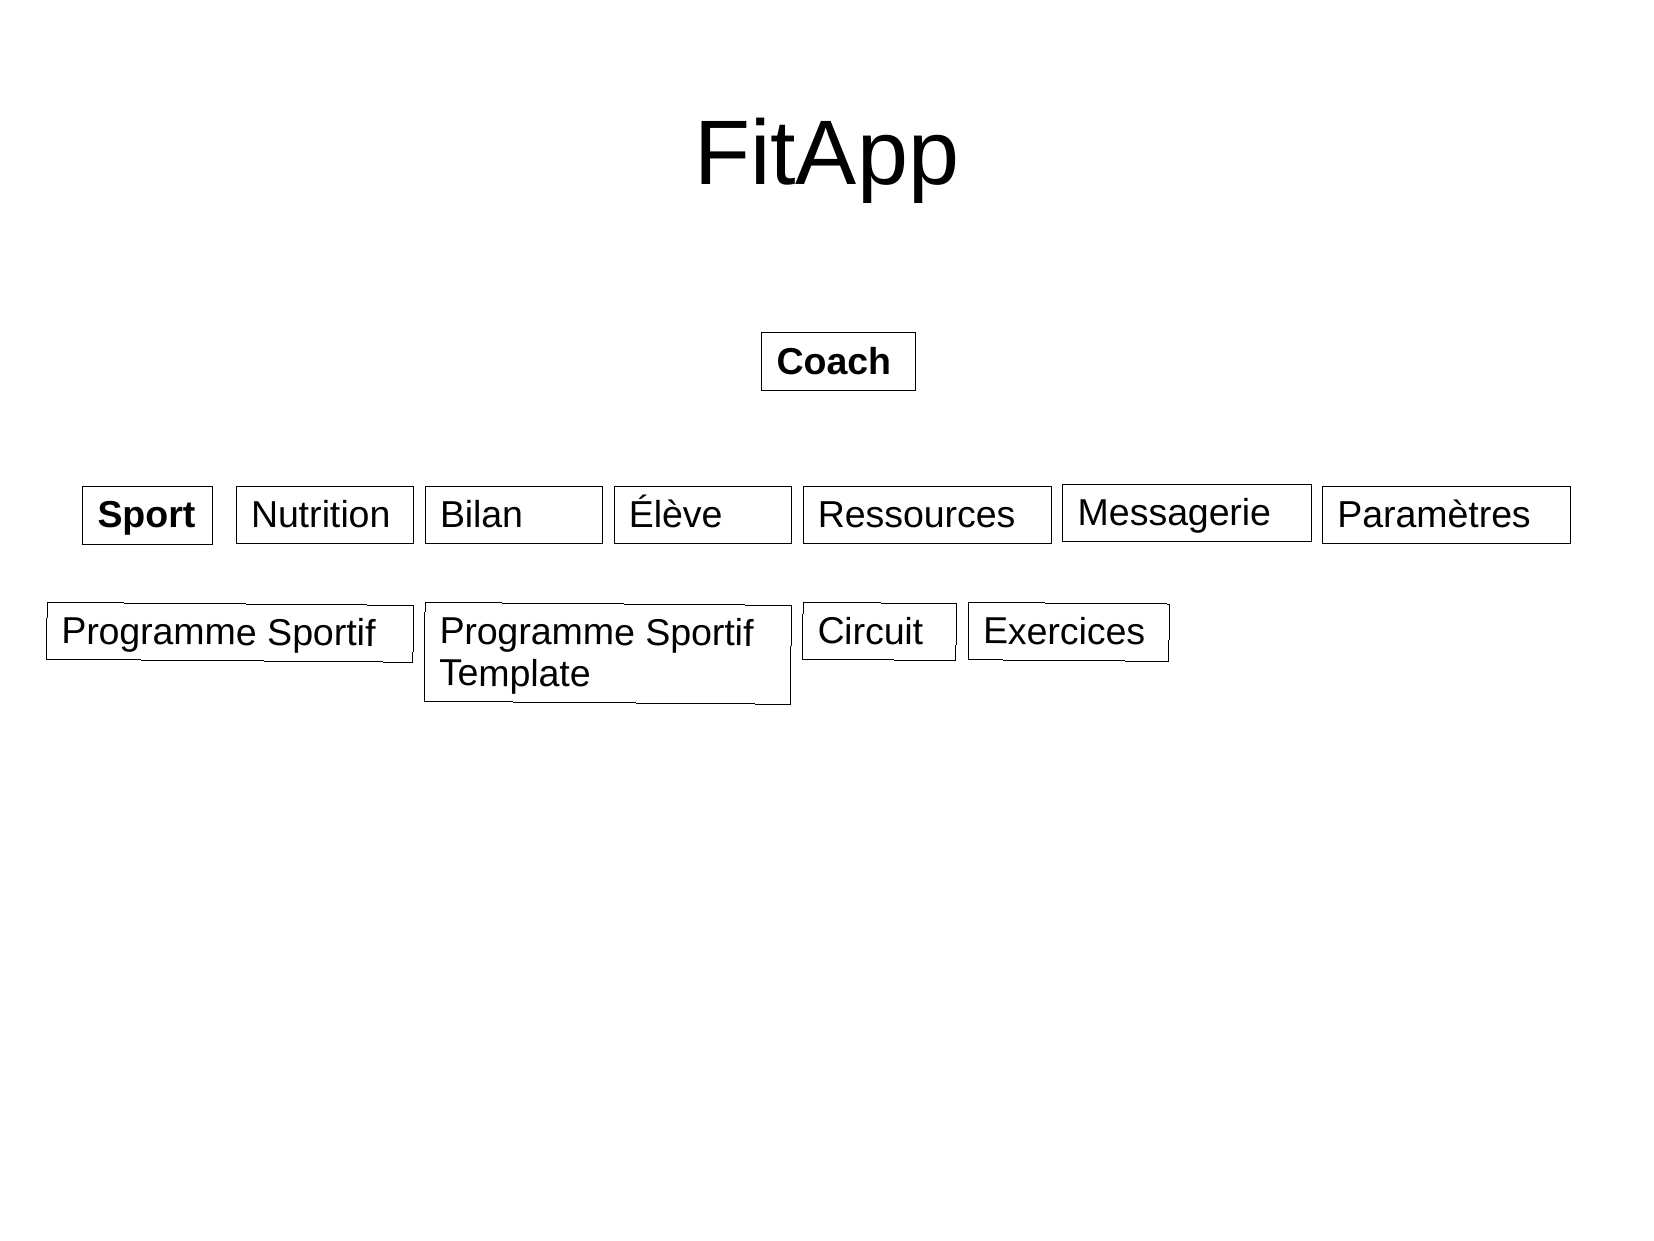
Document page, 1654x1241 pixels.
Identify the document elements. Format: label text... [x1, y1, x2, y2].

text_box Élève [614, 486, 792, 544]
text_box Circuit [802, 602, 957, 661]
text_box Messagerie [1062, 484, 1312, 542]
text_box Paramètres [1322, 486, 1571, 544]
text_box Programme Sportif [46, 602, 414, 663]
text_box Sport [82, 486, 213, 545]
text_box Nutrition [236, 486, 414, 544]
text_box Programme Sportif Template [424, 602, 792, 705]
title FitApp [82, 49, 1571, 257]
text_box Coach [761, 332, 916, 391]
text_box Bilan [425, 486, 603, 544]
text_box Exercices [968, 602, 1170, 662]
text_box Ressources [803, 486, 1052, 544]
